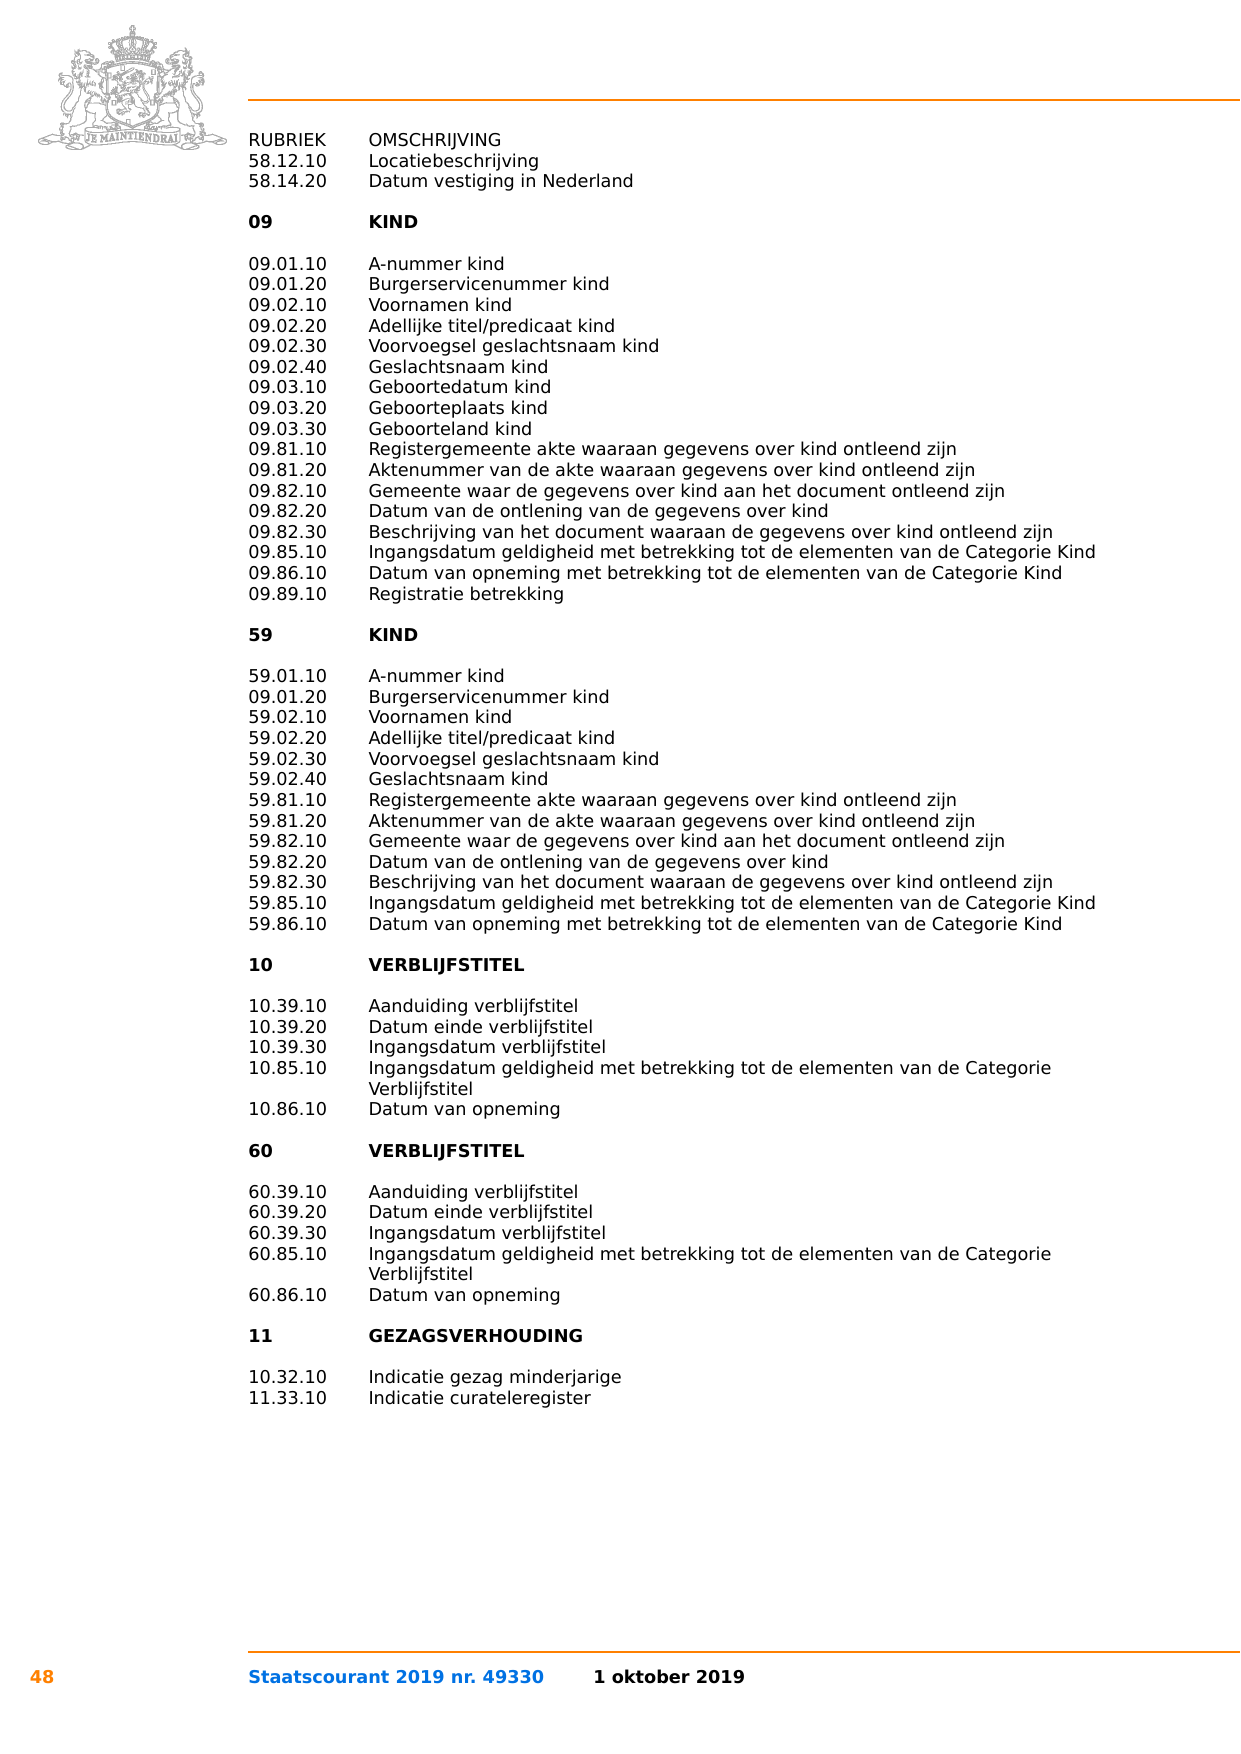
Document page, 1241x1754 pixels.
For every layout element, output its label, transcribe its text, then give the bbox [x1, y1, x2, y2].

table_cell 60.86.10 [248, 1285, 362, 1306]
table_cell 09.82.20 [248, 501, 362, 522]
table_cell Datum van opneming met betrekking tot de elementen van de Categorie Kind [363, 563, 1163, 584]
table_cell [363, 646, 1163, 666]
table_cell 58.12.10 [248, 151, 362, 171]
table_cell Geboorteland kind [363, 419, 1163, 439]
table_cell Ingangsdatum verblijfstitel [363, 1038, 1163, 1058]
table_cell [363, 192, 1163, 212]
table_cell GEZAGSVERHOUDING [363, 1326, 1163, 1347]
table_cell 11 [248, 1326, 362, 1347]
table_cell 09.01.20 [248, 687, 362, 707]
table_cell Aktenummer van de akte waaraan gegevens over kind ontleend zijn [363, 811, 1163, 831]
table_cell 59.02.40 [248, 769, 362, 790]
table_cell KIND [363, 213, 1163, 233]
table_cell Geboortedatum kind [363, 378, 1163, 398]
table_cell Datum vestiging in Nederland [363, 171, 1163, 192]
table_cell Datum van opneming [363, 1099, 1163, 1120]
table_cell 09.86.10 [248, 563, 362, 584]
table_cell VERBLIJFSTITEL [363, 955, 1163, 976]
table_cell Beschrijving van het document waaraan de gegevens over kind ontleend zijn [363, 873, 1163, 893]
table_cell 09.02.30 [248, 336, 362, 357]
table_cell Aktenummer van de akte waaraan gegevens over kind ontleend zijn [363, 460, 1163, 481]
table_cell 10.85.10 [248, 1058, 362, 1099]
table_cell 59.82.10 [248, 831, 362, 852]
table_cell 09.02.10 [248, 295, 362, 316]
table_cell [248, 1120, 362, 1141]
table_cell Geslachtsnaam kind [363, 769, 1163, 790]
table_cell [363, 1347, 1163, 1367]
table_cell [248, 934, 362, 955]
table_cell VERBLIJFSTITEL [363, 1141, 1163, 1161]
table_cell 09.82.10 [248, 481, 362, 501]
table_cell Ingangsdatum geldigheid met betrekking tot de elementen van de Categorie Verblijfstitel [363, 1244, 1163, 1285]
table_cell 60 [248, 1141, 362, 1161]
table_cell 10.86.10 [248, 1099, 362, 1120]
table_cell 59.81.20 [248, 811, 362, 831]
table_cell 09.03.30 [248, 419, 362, 439]
table_cell 09.02.40 [248, 357, 362, 377]
table_cell A-nummer kind [363, 666, 1163, 687]
table_cell 59.82.30 [248, 873, 362, 893]
table_cell Ingangsdatum geldigheid met betrekking tot de elementen van de Categorie Verblijfstitel [363, 1058, 1163, 1099]
table_cell Datum van opneming [363, 1285, 1163, 1306]
table_cell [248, 976, 362, 996]
table_cell [363, 1161, 1163, 1182]
table_cell 60.85.10 [248, 1244, 362, 1285]
table_cell 58.14.20 [248, 171, 362, 192]
table_cell 10.39.20 [248, 1017, 362, 1037]
table_cell Datum van opneming met betrekking tot de elementen van de Categorie Kind [363, 914, 1163, 934]
table_cell [363, 976, 1163, 996]
table_cell 09.89.10 [248, 584, 362, 604]
table_cell [248, 233, 362, 254]
table_header RUBRIEK [248, 130, 362, 151]
picture [38, 25, 227, 150]
table_cell 59.02.10 [248, 708, 362, 728]
table_cell [248, 1347, 362, 1367]
table_cell [363, 233, 1163, 254]
table_cell 59.86.10 [248, 914, 362, 934]
table_cell Indicatie curateleregister [363, 1388, 1163, 1409]
table_cell Gemeente waar de gegevens over kind aan het document ontleend zijn [363, 831, 1163, 852]
table_cell Datum einde verblijfstitel [363, 1017, 1163, 1037]
table_cell Voornamen kind [363, 295, 1163, 316]
table_cell Burgerservicenummer kind [363, 687, 1163, 707]
table_cell 09.03.20 [248, 398, 362, 419]
table_cell Registergemeente akte waaraan gegevens over kind ontleend zijn [363, 790, 1163, 811]
table_cell 60.39.10 [248, 1182, 362, 1202]
table_cell [363, 934, 1163, 955]
table_cell 10.39.30 [248, 1038, 362, 1058]
table_cell [248, 192, 362, 212]
table_cell [248, 604, 362, 625]
table_cell 09 [248, 213, 362, 233]
table_cell [248, 646, 362, 666]
table_cell KIND [363, 625, 1163, 646]
table_cell Datum van de ontlening van de gegevens over kind [363, 501, 1163, 522]
table_cell 11.33.10 [248, 1388, 362, 1409]
table_cell Gemeente waar de gegevens over kind aan het document ontleend zijn [363, 481, 1163, 501]
table_cell Adellijke titel/predicaat kind [363, 728, 1163, 749]
table_cell [363, 604, 1163, 625]
table_cell Geboorteplaats kind [363, 398, 1163, 419]
table_cell 09.01.10 [248, 254, 362, 274]
table_cell Geslachtsnaam kind [363, 357, 1163, 377]
table_cell Registergemeente akte waaraan gegevens over kind ontleend zijn [363, 439, 1163, 460]
table_cell Registratie betrekking [363, 584, 1163, 604]
table_cell 09.03.10 [248, 378, 362, 398]
table_cell 59.02.30 [248, 749, 362, 769]
table_cell 60.39.30 [248, 1223, 362, 1244]
table_cell 59 [248, 625, 362, 646]
table_cell 59.81.10 [248, 790, 362, 811]
table_cell Voornamen kind [363, 708, 1163, 728]
table_cell Datum einde verblijfstitel [363, 1203, 1163, 1223]
table_cell 09.02.20 [248, 316, 362, 336]
table_cell Datum van de ontlening van de gegevens over kind [363, 852, 1163, 872]
table_cell Burgerservicenummer kind [363, 274, 1163, 295]
table_cell Indicatie gezag minderjarige [363, 1368, 1163, 1388]
table_cell Ingangsdatum verblijfstitel [363, 1223, 1163, 1244]
table_cell Aanduiding verblijfstitel [363, 1182, 1163, 1202]
table_cell 10 [248, 955, 362, 976]
table_cell Ingangsdatum geldigheid met betrekking tot de elementen van de Categorie Kind [363, 893, 1163, 914]
table_cell A-nummer kind [363, 254, 1163, 274]
table_cell 59.01.10 [248, 666, 362, 687]
table_cell [248, 1161, 362, 1182]
table_cell Adellijke titel/predicaat kind [363, 316, 1163, 336]
table_cell Voorvoegsel geslachtsnaam kind [363, 749, 1163, 769]
table_cell 10.39.10 [248, 996, 362, 1017]
table_cell 09.81.10 [248, 439, 362, 460]
table_cell Beschrijving van het document waaraan de gegevens over kind ontleend zijn [363, 522, 1163, 542]
table_cell 59.02.20 [248, 728, 362, 749]
table_cell Locatiebeschrijving [363, 151, 1163, 171]
table_cell 59.82.20 [248, 852, 362, 872]
table_cell 09.01.20 [248, 274, 362, 295]
table_cell 09.85.10 [248, 543, 362, 563]
table_cell 10.32.10 [248, 1368, 362, 1388]
table_cell 09.82.30 [248, 522, 362, 542]
table_header OMSCHRIJVING [363, 130, 1163, 151]
table_cell [363, 1306, 1163, 1326]
table_cell [248, 1306, 362, 1326]
table_cell Ingangsdatum geldigheid met betrekking tot de elementen van de Categorie Kind [363, 543, 1163, 563]
table_cell 59.85.10 [248, 893, 362, 914]
table_cell 09.81.20 [248, 460, 362, 481]
table_cell [363, 1120, 1163, 1141]
table_cell 60.39.20 [248, 1203, 362, 1223]
table_cell Aanduiding verblijfstitel [363, 996, 1163, 1017]
table_cell Voorvoegsel geslachtsnaam kind [363, 336, 1163, 357]
